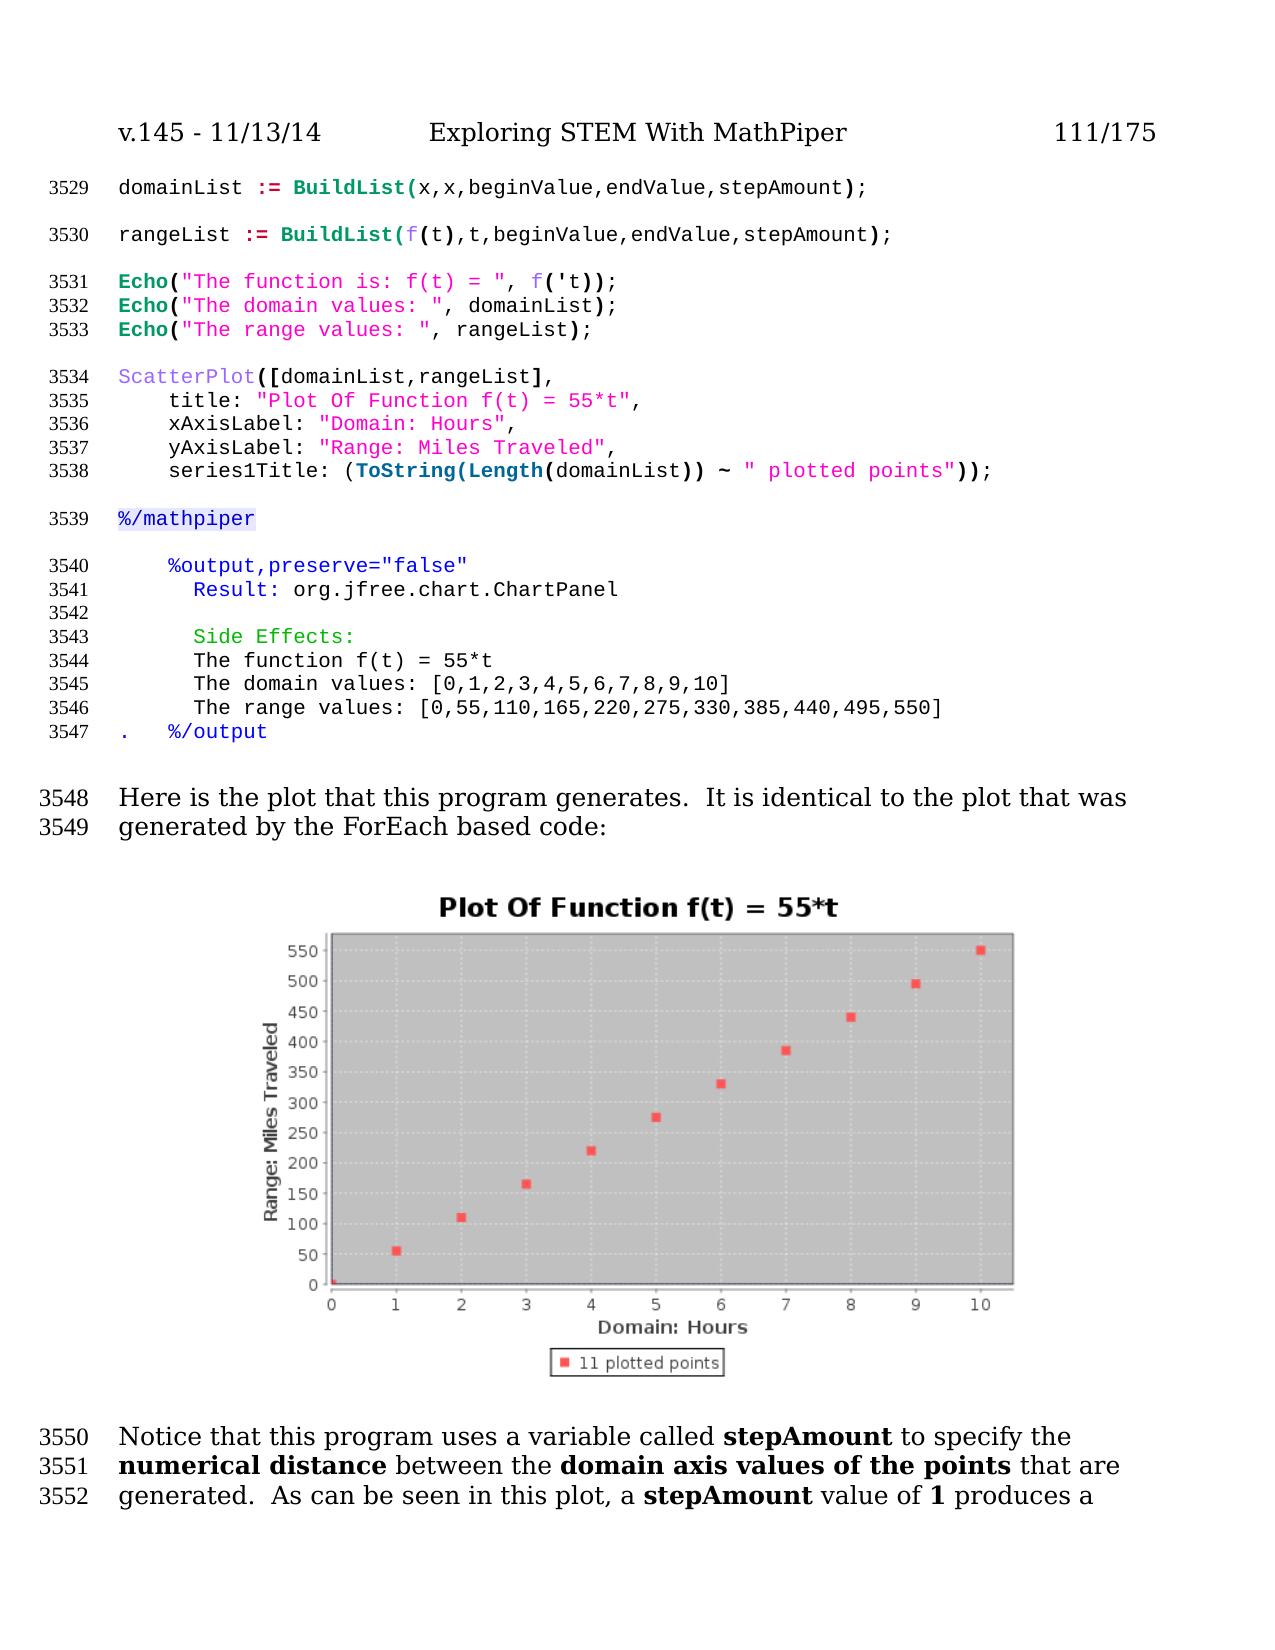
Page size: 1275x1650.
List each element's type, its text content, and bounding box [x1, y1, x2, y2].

text The domain values: [0,1,2,3,4,5,6,7,8,9,10] [118, 673, 1157, 697]
text The function f(t) = 55*t [118, 650, 1157, 673]
text Here is the plot that this program generates. It is identical to the plot that was generated by the ForEach based code: [118, 783, 1157, 841]
text Echo("The range values: ", rangeList); [118, 319, 1157, 342]
text Side Effects: [118, 626, 1157, 650]
text xAxisLabel: "Domain: Hours", [118, 413, 1157, 437]
text The range values: [0,55,110,165,220,275,330,385,440,495,550] [118, 697, 1157, 721]
text Result: org.jfree.chart.ChartPanel [118, 579, 1157, 602]
text Notice that this program uses a variable called stepAmount to specify the numerical distance between the domain axis values of the points that are generated. As can be seen in this plot, a stepAmount value of 1 produces a [118, 1422, 1157, 1510]
text Echo("The function is: f(t) = ", f('t)); [118, 271, 1157, 295]
picture [246, 891, 1029, 1378]
text %output,preserve="false" [118, 555, 1157, 579]
text title: "Plot Of Function f(t) = 55*t", [118, 389, 1157, 413]
text %/mathpiper [118, 508, 1157, 531]
text ScatterPlot([domainList,rangeList], [118, 366, 1157, 389]
text rangeList := BuildList(f(t),t,beginValue,endValue,stepAmount); [118, 224, 1157, 248]
text domainList := BuildList(x,x,beginValue,endValue,stepAmount); [118, 177, 1157, 200]
text series1Title: (ToString(Length(domainList)) ~ " plotted points")); [118, 461, 1157, 484]
text Echo("The domain values: ", domainList); [118, 295, 1157, 319]
text . %/output [118, 721, 1157, 744]
text yAxisLabel: "Range: Miles Traveled", [118, 437, 1157, 461]
